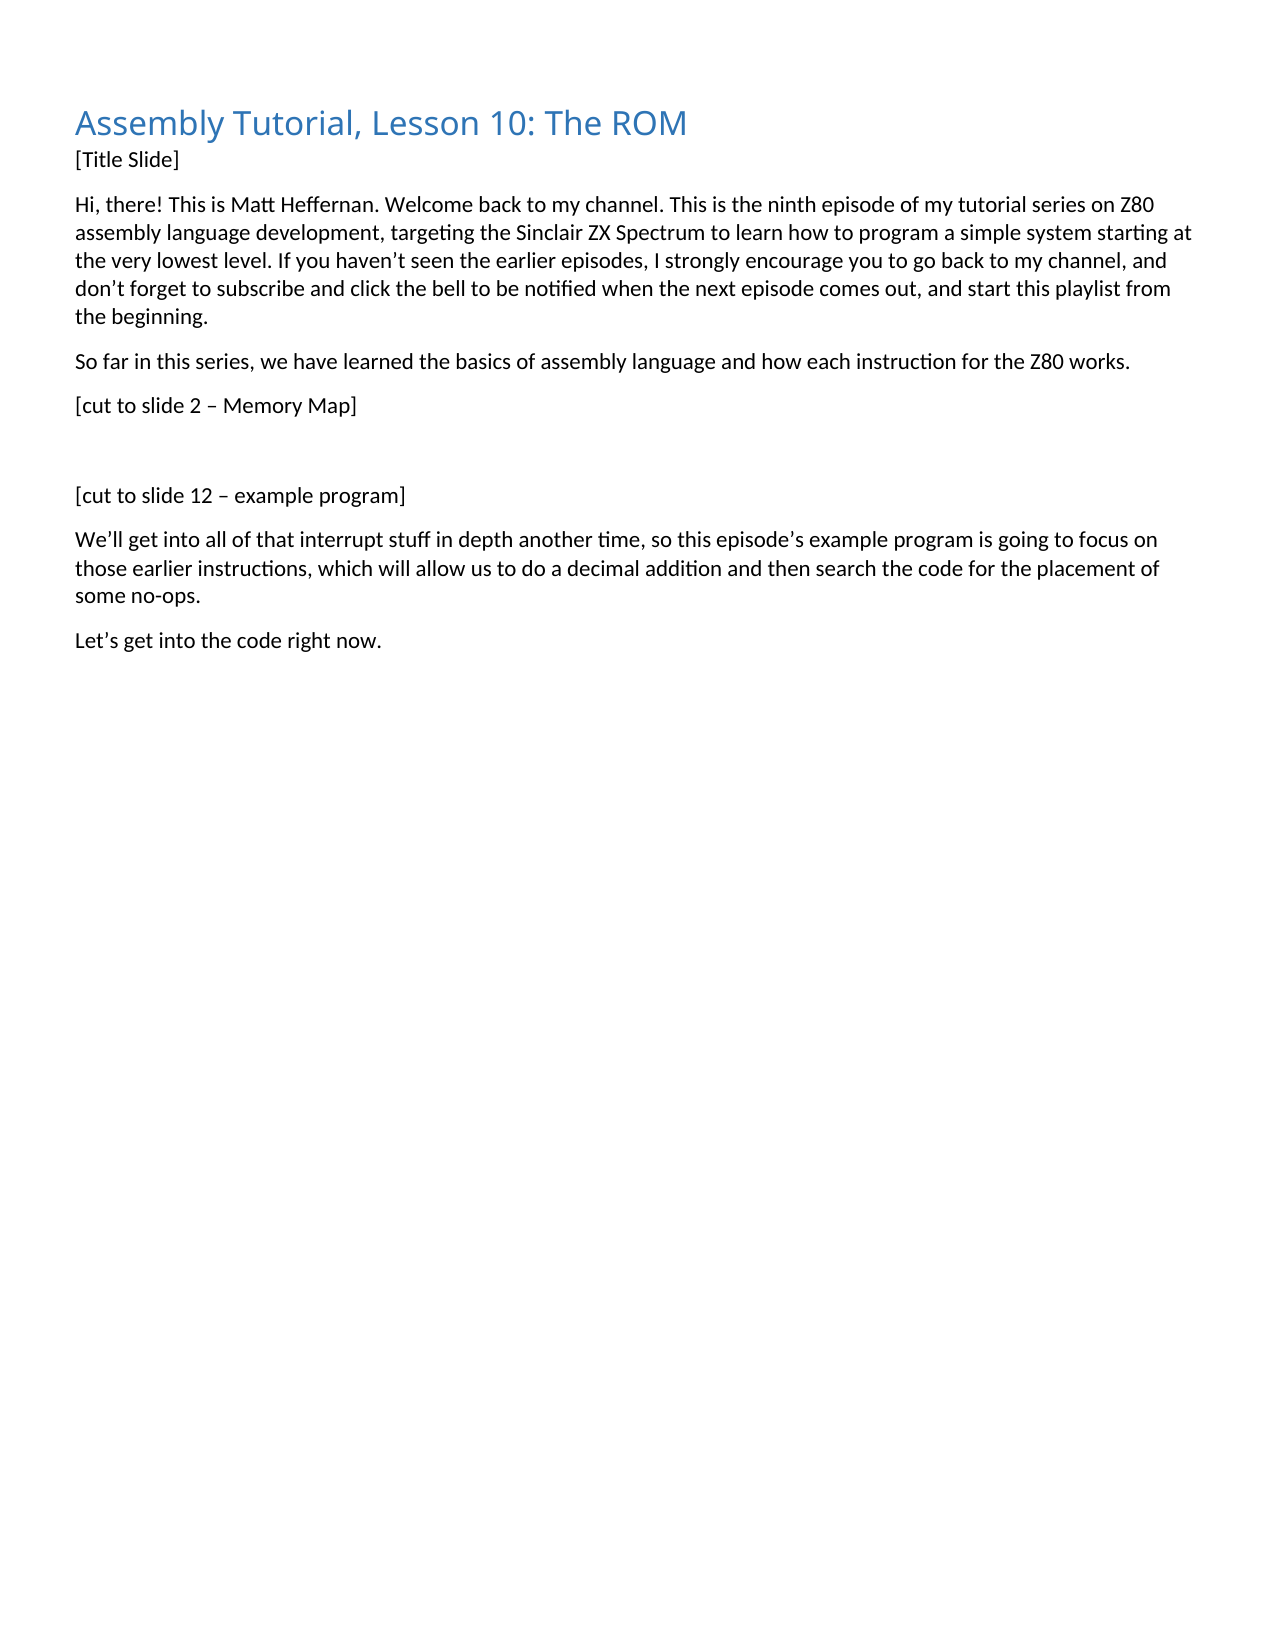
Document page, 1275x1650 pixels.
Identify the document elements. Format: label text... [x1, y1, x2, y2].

text So far in this series, we have learned the basics of assembly language and how each instruction for the Z80 works. [75, 347, 1200, 375]
text We’ll get into all of that interrupt stuff in depth another time, so this episode’s example program is going to focus on those earlier instructions, which will allow us to do a decimal addition and then search the code for the placement of some no-ops. [75, 526, 1200, 610]
text Let’s get into the code right now. [75, 626, 1200, 654]
text [Title Slide] [75, 145, 1200, 173]
text Hi, there! This is Matt Heffernan. Welcome back to my channel. This is the ninth episode of my tutorial series on Z80 assembly language development, targeting the Sinclair ZX Spectrum to learn how to program a simple system starting at the very lowest level. If you haven’t seen the earlier episodes, I strongly encourage you to go back to my channel, and don’t forget to subscribe and click the bell to be notified when the next episode comes out, and start this playlist from the beginning. [75, 190, 1200, 330]
text [cut to slide 12 – example program] [75, 481, 1200, 509]
subtitle Assembly Tutorial, Lesson 10: The ROM [75, 100, 1200, 145]
text [cut to slide 2 – Memory Map] [75, 392, 1200, 419]
